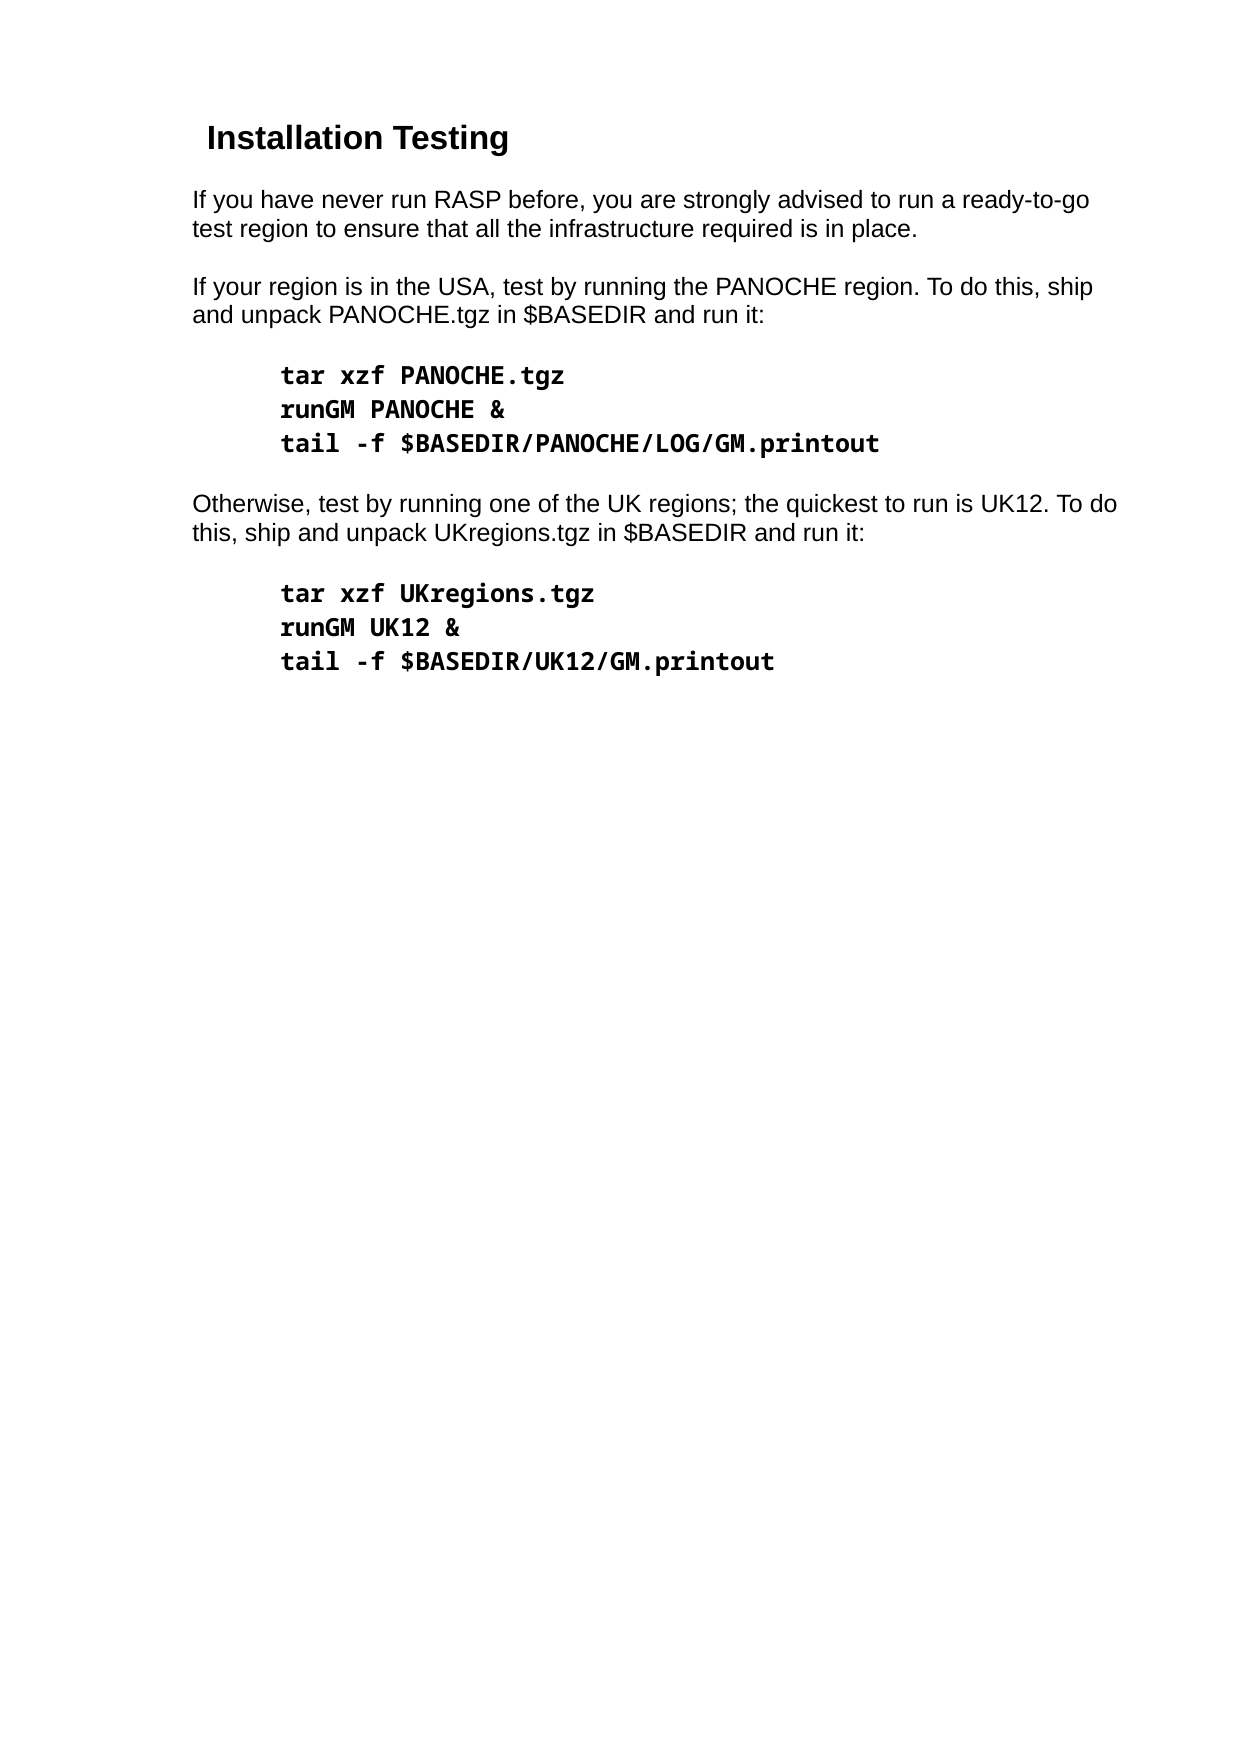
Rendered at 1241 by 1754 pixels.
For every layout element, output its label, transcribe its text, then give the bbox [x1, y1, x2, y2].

text If your region is in the USA, test by running the PANOCHE region. To do this, ship and unpack PANOCHE.tgz in $BASEDIR and run it: [192, 272, 1122, 329]
text tail -f $BASEDIR/UK12/GM.printout [192, 643, 1122, 677]
list Installation Testing [156, 118, 1122, 157]
text Otherwise, test by running one of the UK regions; the quickest to run is UK12. To do this, ship and unpack UKregions.tgz in $BASEDIR and run it: [192, 489, 1122, 546]
text tar xzf UKregions.tgz [192, 575, 1122, 609]
text If you have never run RASP before, you are strongly advised to run a ready-to-go test region to ensure that all the infrastructure required is in place. [192, 186, 1122, 243]
text runGM UK12 & [192, 609, 1122, 643]
text runGM PANOCHE & [192, 392, 1122, 426]
text tar xzf PANOCHE.tgz [192, 358, 1122, 392]
text tail -f $BASEDIR/PANOCHE/LOG/GM.printout [192, 426, 1122, 460]
